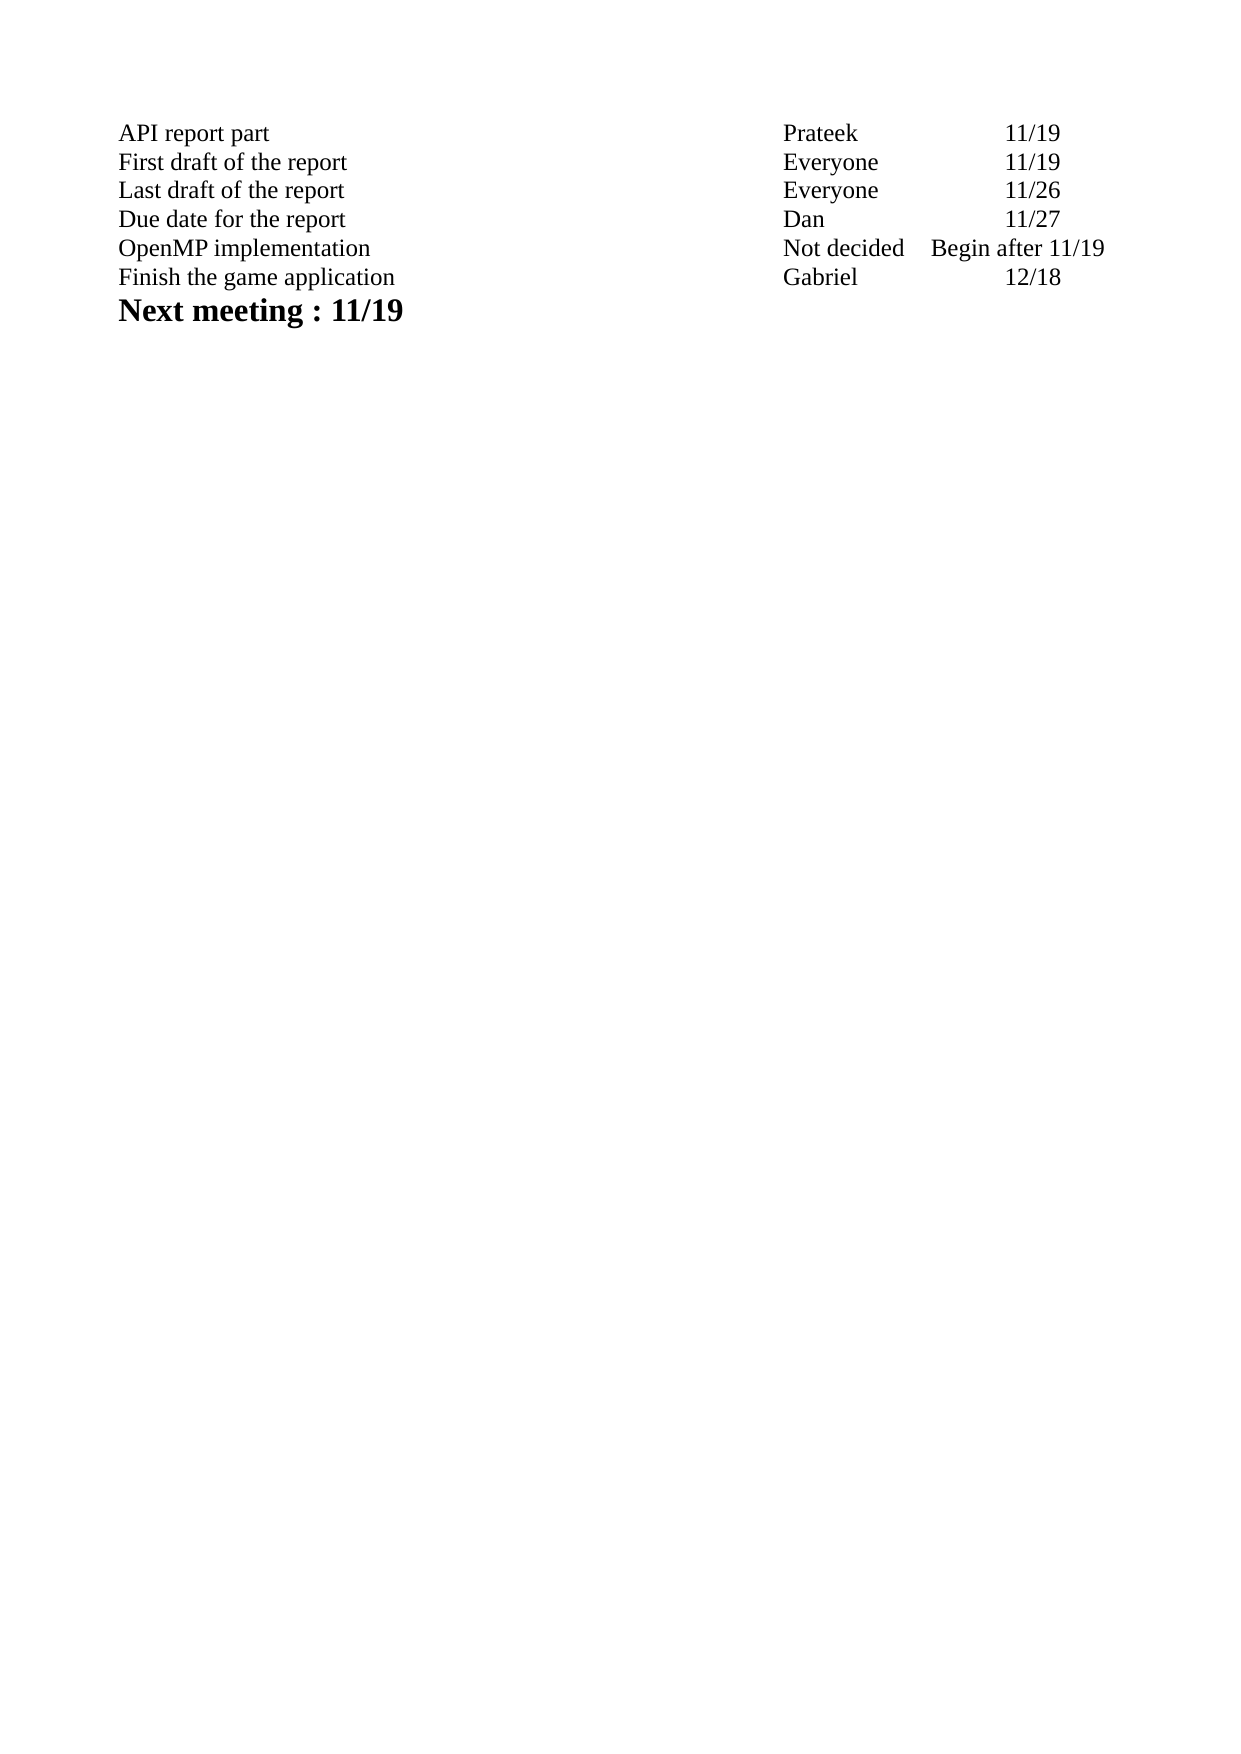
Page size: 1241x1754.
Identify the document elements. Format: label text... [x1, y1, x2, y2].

subtitle Next meeting : 11/19 [118, 291, 1122, 328]
text First draft of the report Everyone 11/19 [118, 147, 1122, 176]
text API report part Prateek 11/19 [118, 118, 1122, 147]
text Due date for the report Dan 11/27 [118, 204, 1122, 233]
subtitle Finish the game application Gabriel 12/18 [118, 262, 1122, 291]
text Last draft of the report Everyone 11/26 [118, 176, 1122, 204]
text OpenMP implementation Not decided Begin after 11/19 [118, 233, 1122, 262]
